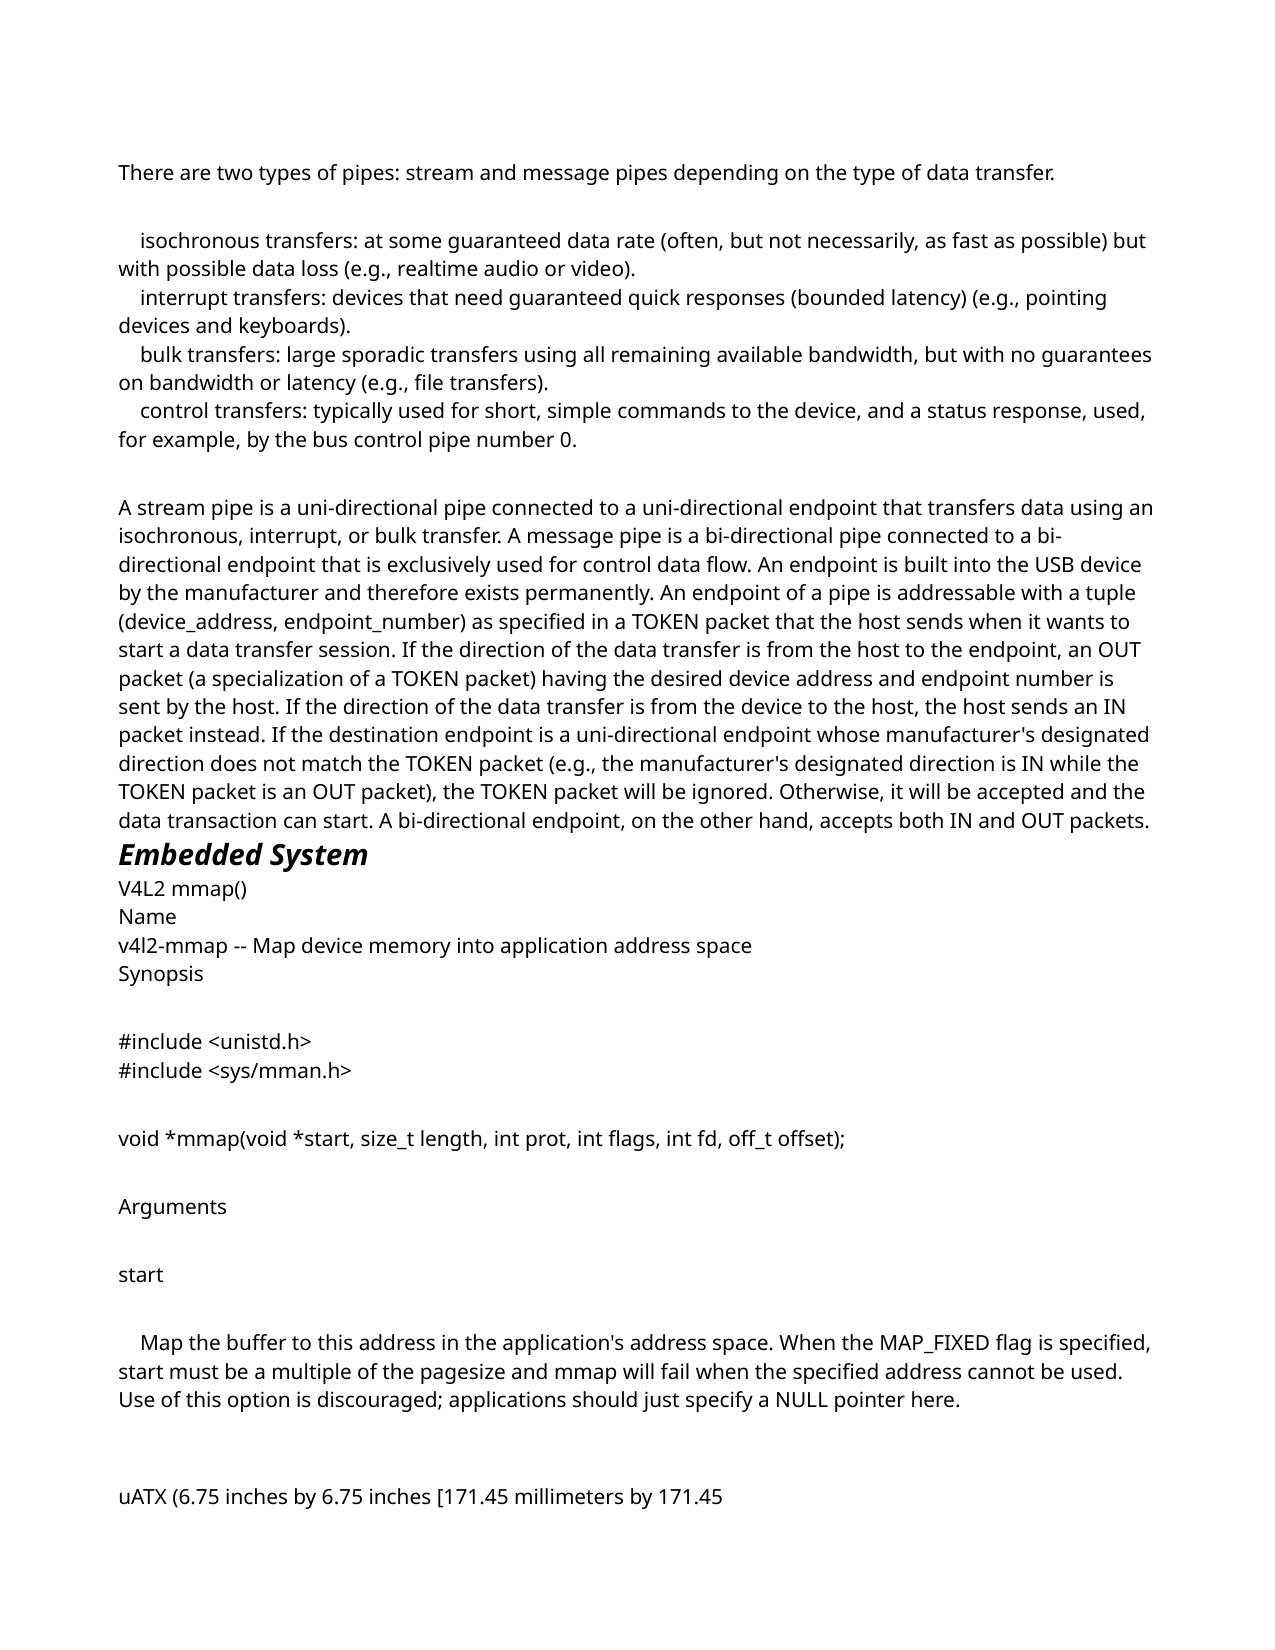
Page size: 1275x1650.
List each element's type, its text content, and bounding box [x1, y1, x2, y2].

text bulk transfers: large sporadic transfers using all remaining available bandwidth, but with no guarantees on bandwidth or latency (e.g., file transfers). [118, 340, 1157, 397]
text Name [118, 902, 1157, 931]
text interrupt transfers: devices that need guaranteed quick responses (bounded latency) (e.g., pointing devices and keyboards). [118, 283, 1157, 340]
text Map the buffer to this address in the application's address space. When the MAP_FIXED flag is specified, start must be a multiple of the pagesize and mmap will fail when the specified address cannot be used. Use of this option is discouraged; applications should just specify a NULL pointer here. [118, 1328, 1157, 1414]
text start [118, 1260, 1157, 1289]
text isochronous transfers: at some guaranteed data rate (often, but not necessarily, as fast as possible) but with possible data loss (e.g., realtime audio or video). [118, 226, 1157, 283]
text Arguments [118, 1192, 1157, 1221]
text #include <sys/mman.h> [118, 1056, 1157, 1084]
text v4l2-mmap -- Map device memory into application address space [118, 931, 1157, 959]
text A stream pipe is a uni-directional pipe connected to a uni-directional endpoint that transfers data using an isochronous, interrupt, or bulk transfer. A message pipe is a bi-directional pipe connected to a bi-directional endpoint that is exclusively used for control data flow. An endpoint is built into the USB device by the manufacturer and therefore exists permanently. An endpoint of a pipe is addressable with a tuple (device_address, endpoint_number) as specified in a TOKEN packet that the host sends when it wants to start a data transfer session. If the direction of the data transfer is from the host to the endpoint, an OUT packet (a specialization of a TOKEN packet) having the desired device address and endpoint number is sent by the host. If the direction of the data transfer is from the device to the host, the host sends an IN packet instead. If the destination endpoint is a uni-directional endpoint whose manufacturer's designated direction does not match the TOKEN packet (e.g., the manufacturer's designated direction is IN while the TOKEN packet is an OUT packet), the TOKEN packet will be ignored. Otherwise, it will be accepted and the data transaction can start. A bi-directional endpoint, on the other hand, accepts both IN and OUT packets. [118, 493, 1157, 834]
text Embedded System [118, 834, 1157, 874]
text control transfers: typically used for short, simple commands to the device, and a status response, used, for example, by the bus control pipe number 0. [118, 397, 1157, 453]
text V4L2 mmap() [118, 874, 1157, 902]
text Synopsis [118, 959, 1157, 988]
text uATX (6.75 inches by 6.75 inches [171.45 millimeters by 171.45 [118, 1482, 1157, 1510]
text void *mmap(void *start, size_t length, int prot, int flags, int fd, off_t offset); [118, 1124, 1157, 1152]
text #include <unistd.h> [118, 1027, 1157, 1056]
text There are two types of pipes: stream and message pipes depending on the type of data transfer. [118, 158, 1157, 186]
